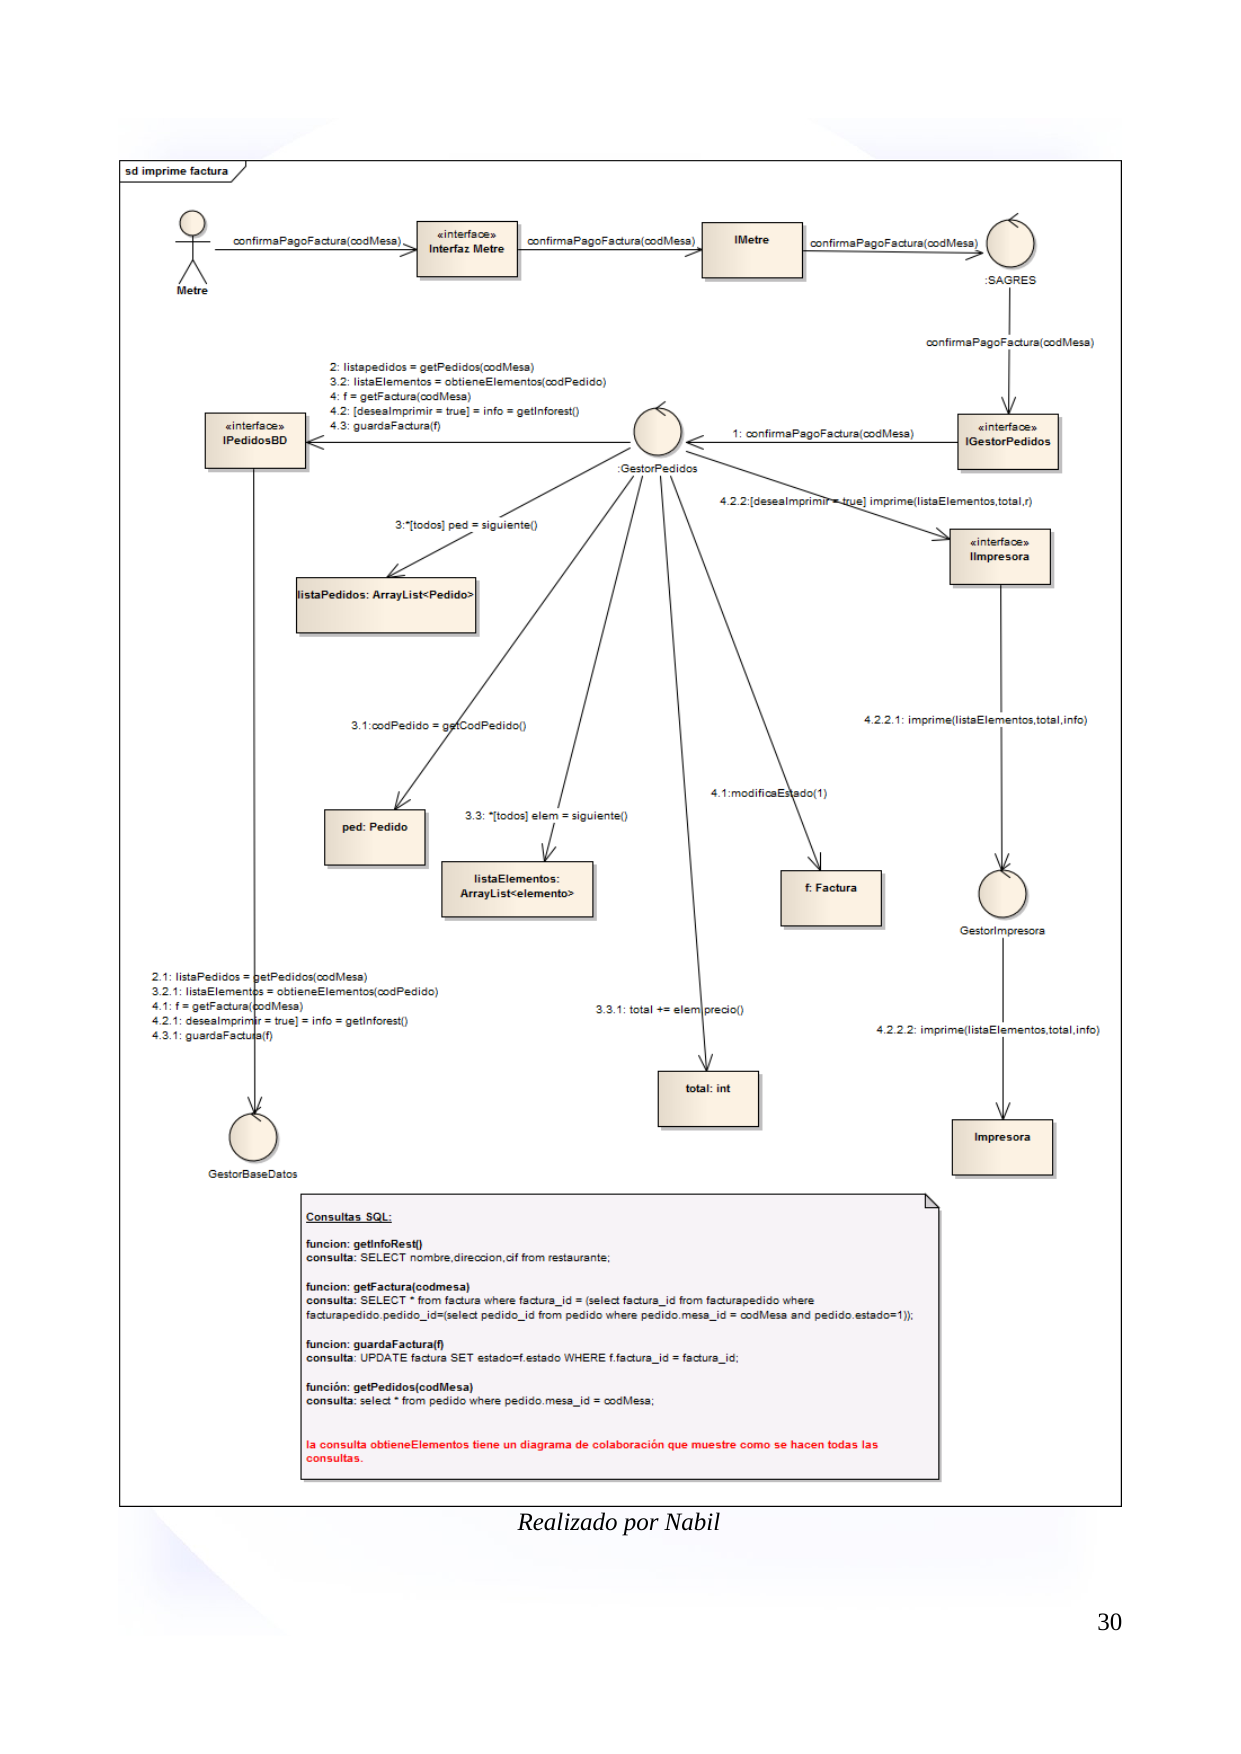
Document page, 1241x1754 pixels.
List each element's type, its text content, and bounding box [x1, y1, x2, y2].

picture [118, 1536, 1122, 1636]
text Realizado por Nabil [118, 1507, 1122, 1536]
picture [118, 118, 1122, 1507]
